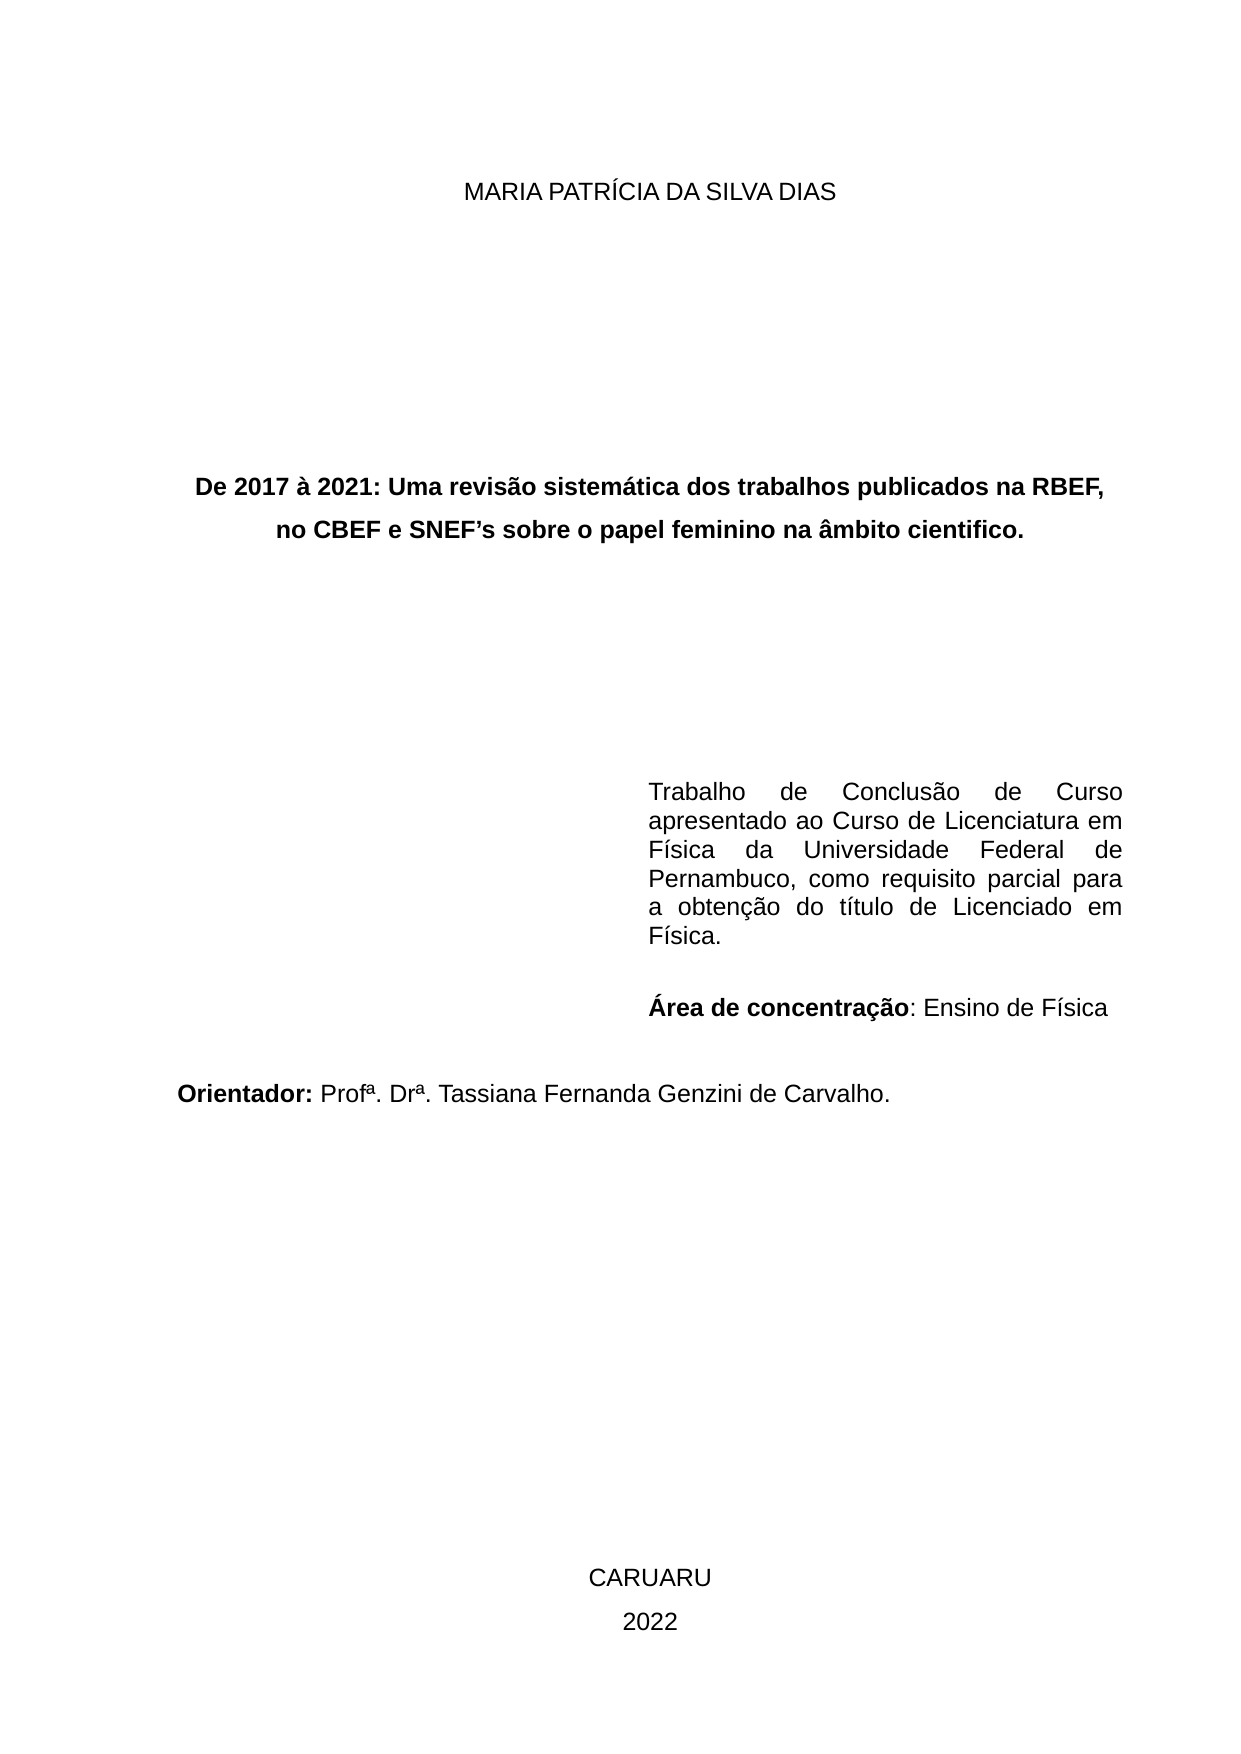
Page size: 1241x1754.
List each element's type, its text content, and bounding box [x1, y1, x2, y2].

text 2022 [177, 1606, 1123, 1635]
text MARIA PATRÍCIA DA SILVA DIAS [177, 177, 1123, 206]
text Orientador: Profª. Drª. Tassiana Fernanda Genzini de Carvalho. [177, 1079, 1123, 1108]
text Trabalho de Conclusão de Curso apresentado ao Curso de Licenciatura em Física da Universidade Federal de Pernambuco, como requisito parcial para a obtenção do título de Licenciado em Física. [648, 777, 1123, 950]
text De 2017 à 2021: Uma revisão sistemática dos trabalhos publicados na RBEF, no CBEF e SNEF’s sobre o papel feminino na âmbito cientifico. [177, 472, 1123, 544]
text Área de concentração: Ensino de Física [648, 993, 1123, 1022]
text CARUARU [177, 1563, 1123, 1592]
